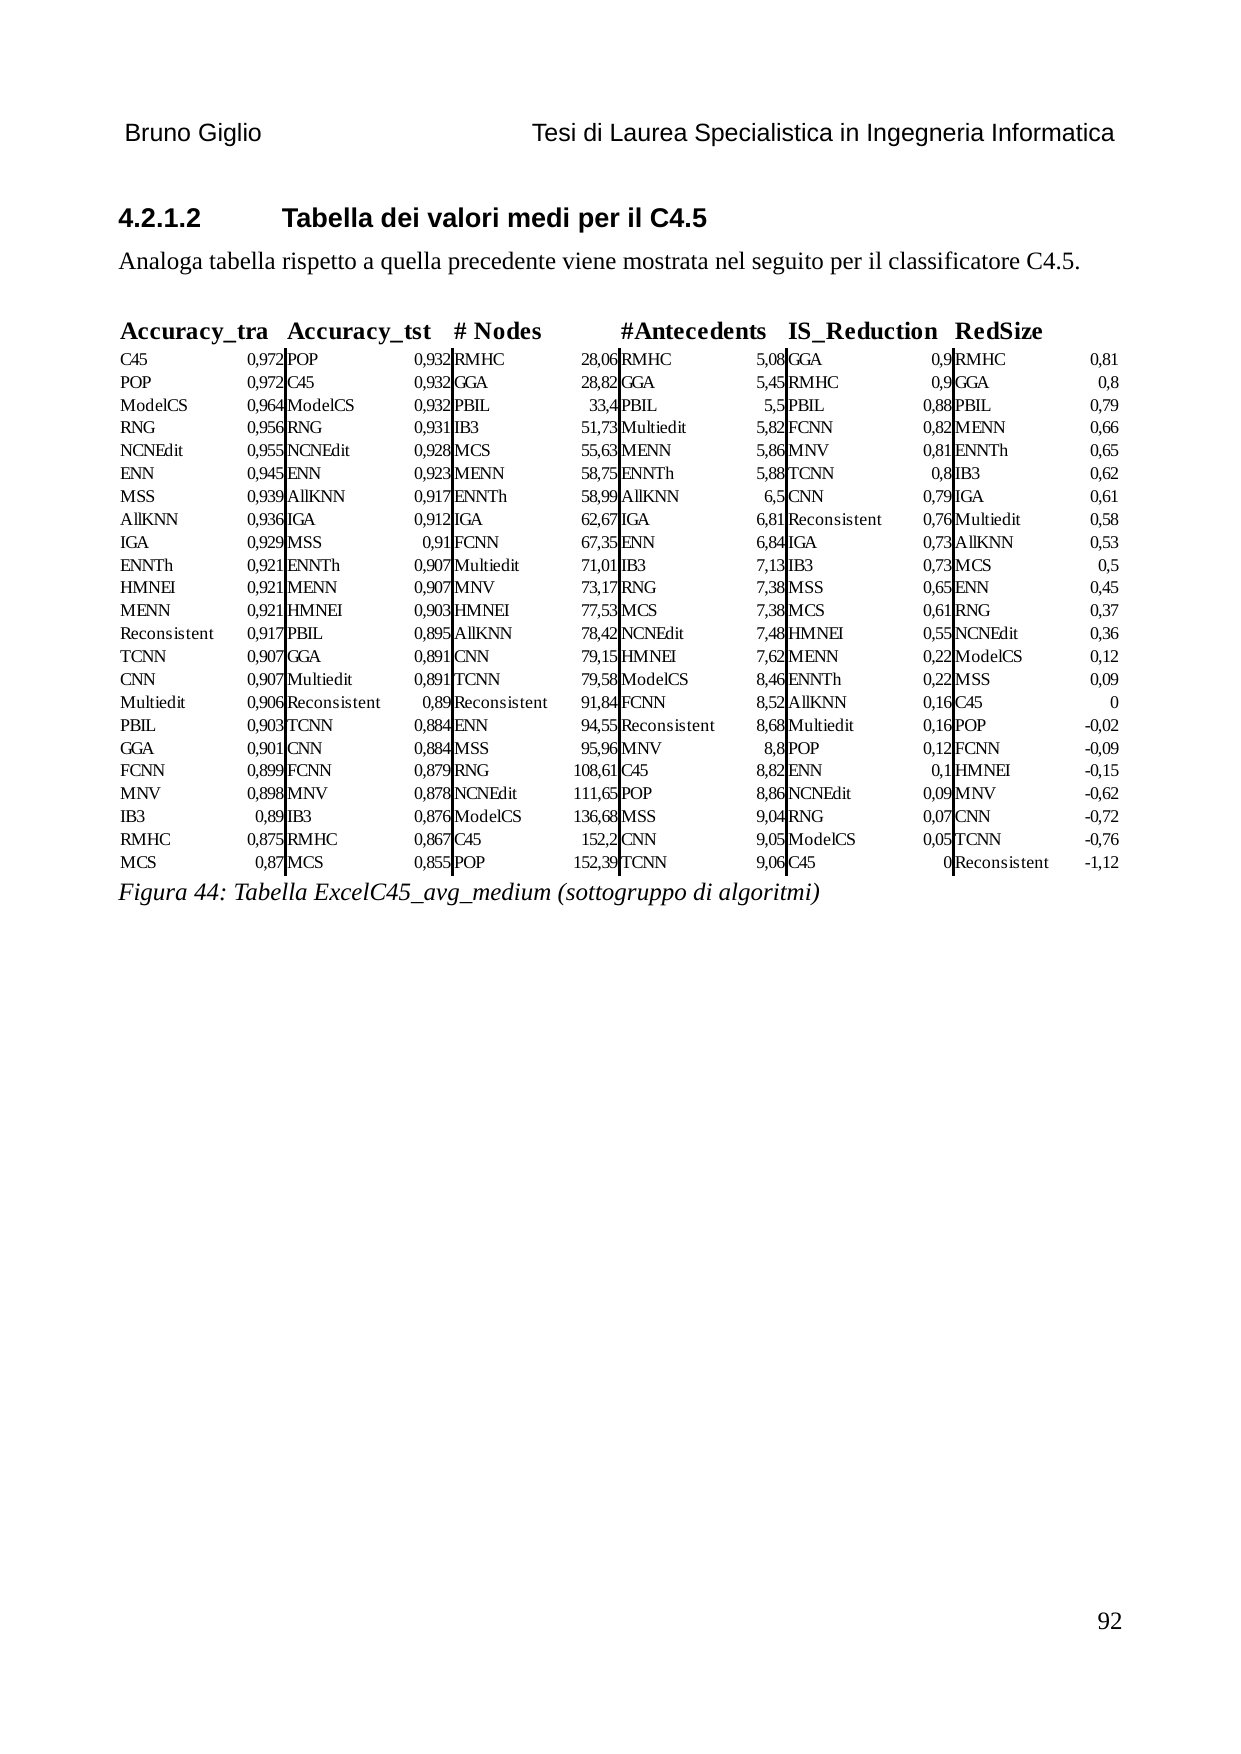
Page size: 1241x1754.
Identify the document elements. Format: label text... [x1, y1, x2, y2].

subtitle Tabella dei valori medi per il C4.5 [118, 202, 1122, 233]
text Figura 44: Tabella ExcelC45_avg_medium (sottogruppo di algoritmi) [118, 317, 1122, 905]
text Analoga tabella rispetto a quella precedente viene mostrata nel seguito per il classificatore C4.5. [118, 246, 1122, 274]
